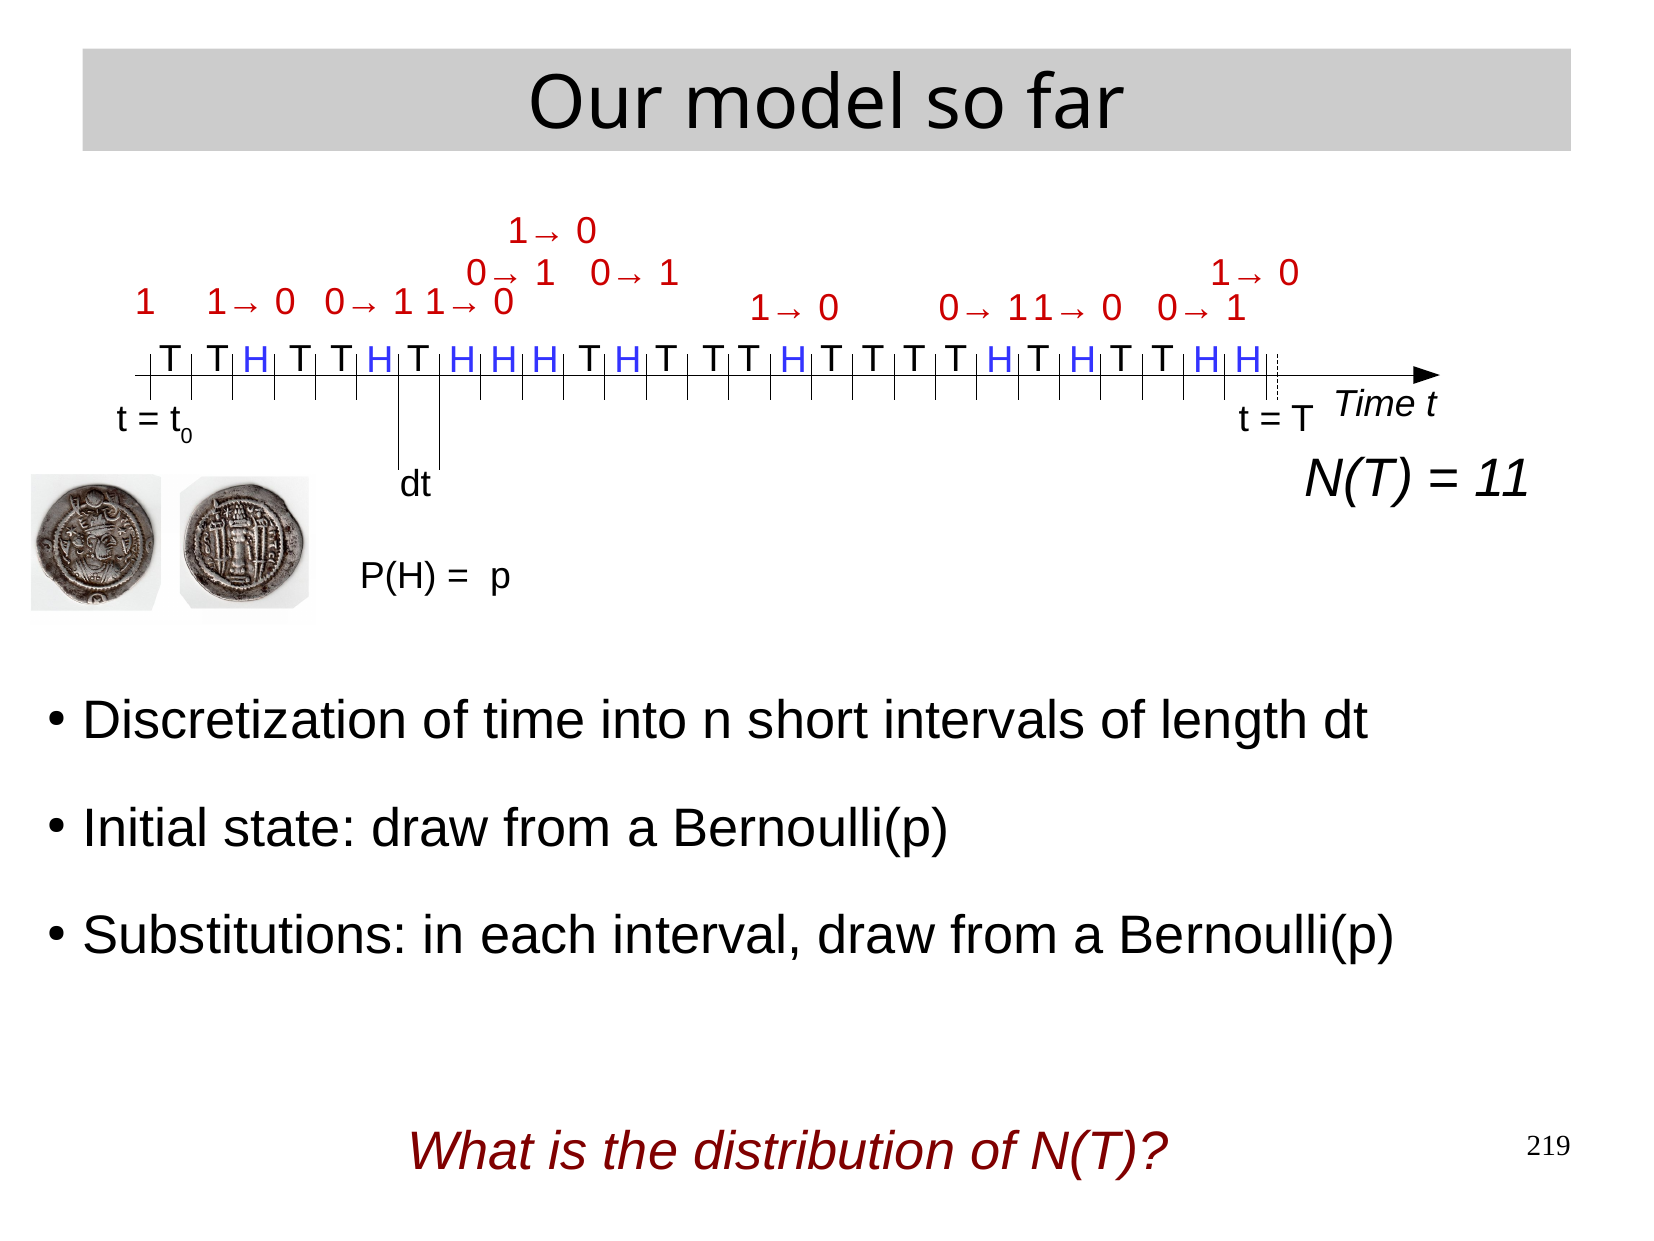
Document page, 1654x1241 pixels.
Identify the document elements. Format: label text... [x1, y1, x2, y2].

text_box T [144, 330, 191, 387]
text_box t = t0 [101, 390, 211, 456]
picture [30, 474, 316, 625]
text_box 0→ 1 [923, 279, 1044, 336]
text_box H [227, 331, 288, 388]
text_box 0→ 1 [1142, 279, 1263, 336]
text_box 1→ 0 [1044, 279, 1139, 336]
text_box H [516, 331, 577, 388]
text_box t = T [1223, 390, 1333, 447]
text_box T [687, 330, 722, 387]
text_box T [1136, 330, 1178, 387]
text_box T [826, 336, 846, 387]
text_box H [1054, 336, 1115, 388]
text_box dt [385, 454, 462, 512]
text_box T [888, 330, 929, 387]
text_box H [765, 336, 826, 388]
text_box 1→ 0 [191, 273, 309, 331]
text_box T [288, 331, 315, 387]
text_box T [722, 330, 765, 387]
text_box T [315, 331, 351, 387]
text_box T [1032, 336, 1054, 387]
text_box T [846, 330, 888, 387]
text_box H [475, 331, 516, 388]
title Our model so far [82, 49, 1571, 151]
text_box 1→ 0 [734, 279, 855, 336]
text_box H [434, 331, 475, 388]
text_box P(H) = p [345, 546, 571, 607]
text_box H [1219, 331, 1280, 388]
text_box T [1115, 336, 1136, 387]
text_box 0→ 1 [575, 243, 696, 301]
text_box Time t [1318, 375, 1514, 432]
text_box T [191, 331, 227, 387]
text_box Discretization of time into n short intervals of length dt Initial state: draw from a Bernoulli(p) Substitutions: in each interval, draw from a Bernoulli(p) What is the distribution of N(T)? [32, 681, 1546, 1216]
text_box H [971, 336, 1032, 388]
text_box N(T) = 11 [1290, 439, 1576, 529]
text_box 1→ 0 [492, 202, 613, 260]
text_box 1→ 0 [1195, 243, 1316, 301]
text_box 0→ 1 [309, 273, 430, 331]
text_box T [563, 330, 624, 387]
text_box 1→ 0 [430, 273, 530, 331]
text_box 1 [120, 273, 191, 331]
text_box T [929, 336, 971, 387]
text_box H [351, 331, 412, 388]
text_box 0→ 1 [451, 243, 572, 301]
text_box H [1178, 336, 1219, 388]
text_box T [640, 330, 687, 387]
text_box T [412, 331, 434, 387]
text_box H [599, 331, 660, 388]
